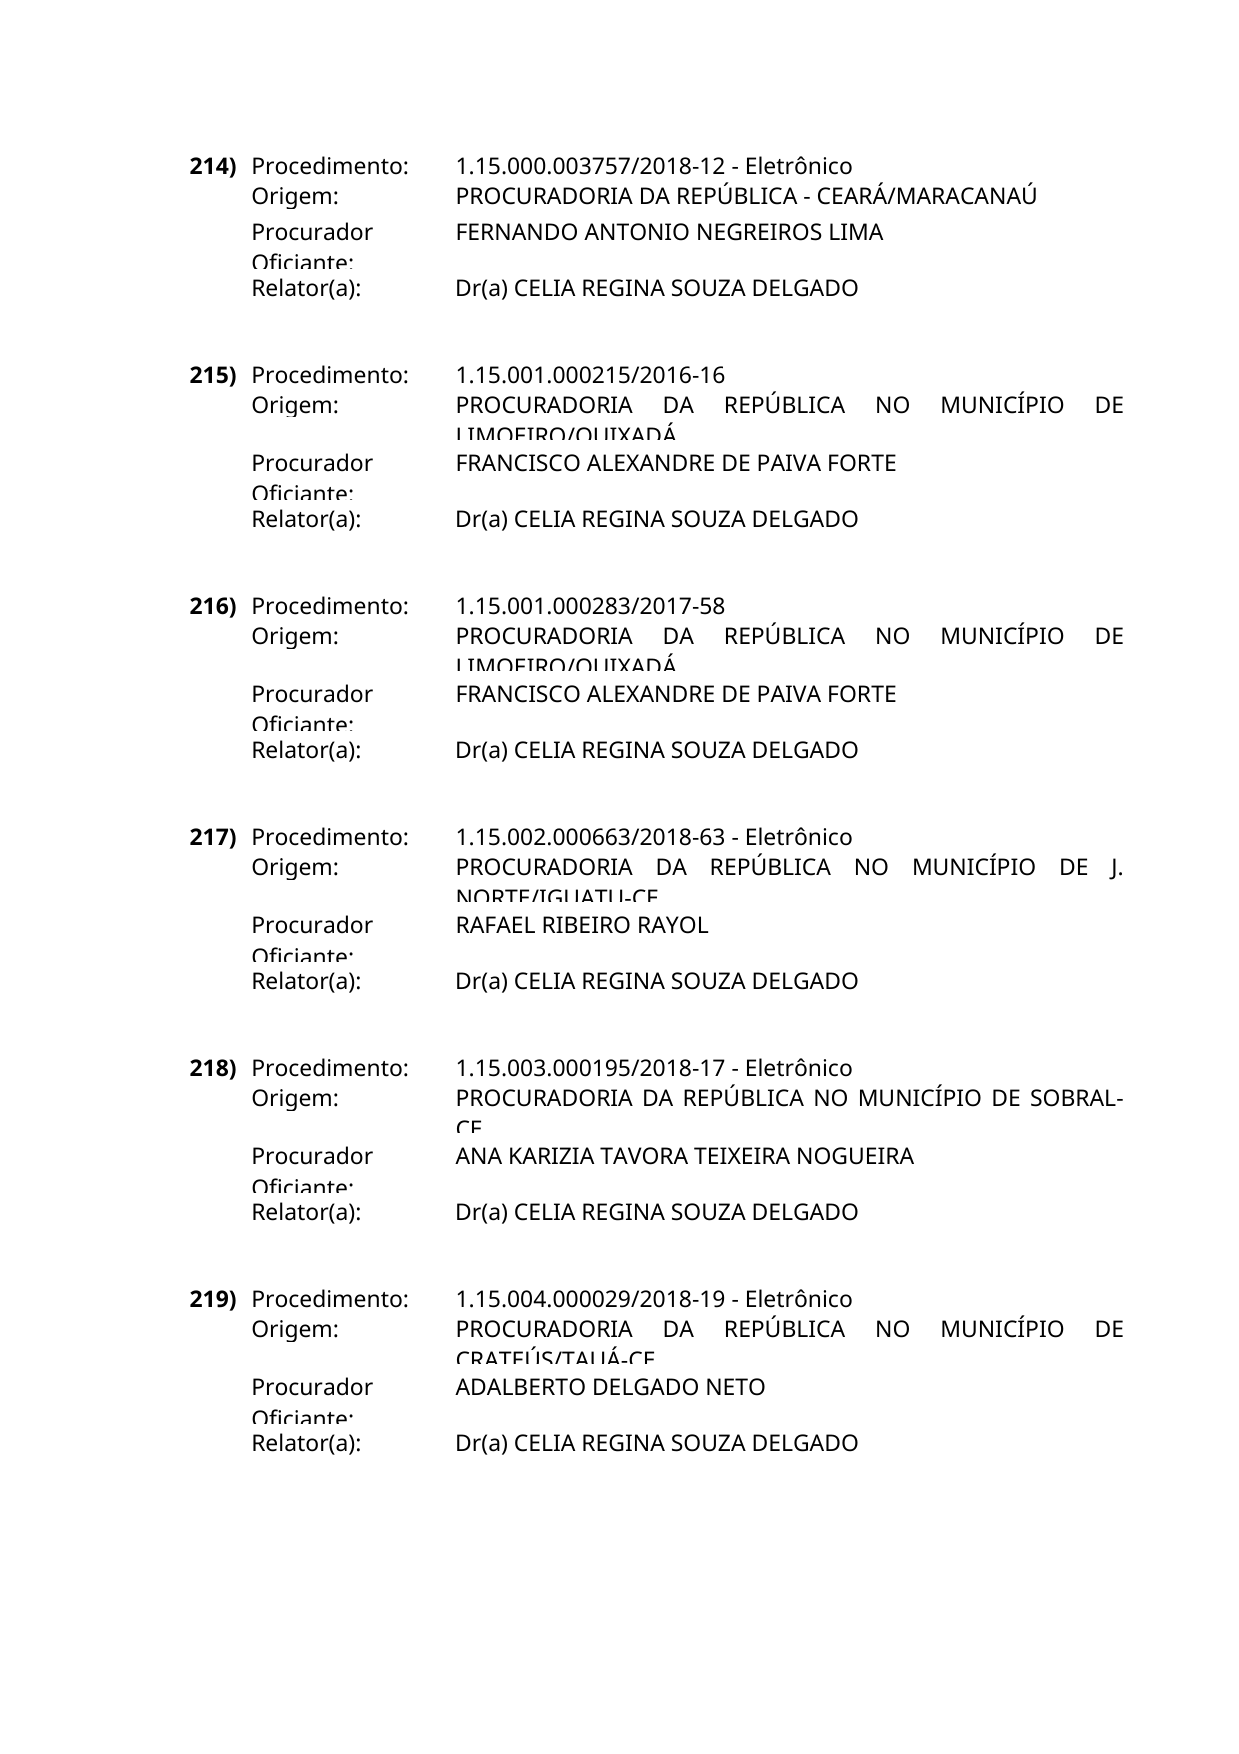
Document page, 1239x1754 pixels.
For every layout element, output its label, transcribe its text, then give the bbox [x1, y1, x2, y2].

table_cell [189, 620, 251, 648]
table_header Dr(a) CELIA REGINA SOUZA DELGADO [455, 503, 1122, 531]
table_cell [189, 879, 251, 902]
table_cell 1.15.003.000195/2018-17 - Eletrônico [455, 1052, 1124, 1080]
table_cell [1125, 821, 1239, 849]
table_cell [189, 209, 251, 216]
table_header [251, 0, 455, 150]
table_cell [251, 1341, 455, 1364]
table_cell [1125, 1133, 1239, 1140]
table_cell [1125, 734, 1239, 764]
table_cell [189, 1371, 251, 1422]
table_cell [0, 272, 189, 302]
table_cell 217) [189, 821, 251, 849]
table_cell [189, 965, 251, 995]
table_cell [189, 1341, 251, 1364]
table_cell [1125, 389, 1239, 417]
table_cell [0, 995, 189, 1052]
table_cell [1125, 1427, 1239, 1457]
table_cell [0, 1313, 189, 1341]
table_cell [251, 209, 455, 216]
table_cell [1125, 1364, 1239, 1371]
table_cell [0, 1052, 189, 1080]
table_cell [251, 902, 455, 909]
table_cell [1125, 1226, 1239, 1283]
table_cell 215) [189, 359, 251, 387]
table_cell [251, 995, 455, 1052]
table_cell [189, 272, 251, 302]
table_cell [189, 1133, 251, 1140]
table_header [189, 0, 251, 150]
table_cell [189, 180, 251, 208]
table_cell Origem: [251, 851, 455, 879]
table_cell [0, 417, 189, 439]
table_cell [189, 389, 251, 417]
table_cell [0, 1427, 189, 1457]
table_header [455, 0, 1124, 150]
table_cell FRANCISCO ALEXANDRE DE PAIVA FORTE [455, 678, 1124, 729]
table_cell Procedimento: [251, 1283, 455, 1311]
table_cell [0, 1196, 189, 1226]
table_cell [0, 1341, 189, 1364]
table_cell FERNANDO ANTONIO NEGREIROS LIMA [455, 216, 1124, 267]
table_cell [1125, 1313, 1239, 1341]
table_cell Procurador Oficiante: [251, 678, 455, 731]
table_cell 1.15.004.000029/2018-19 - Eletrônico [455, 1283, 1124, 1311]
table_cell [0, 216, 189, 267]
table_header Dr(a) CELIA REGINA SOUZA DELGADO [455, 1427, 1122, 1455]
table_cell [1125, 1341, 1239, 1364]
table_cell [189, 995, 251, 1052]
table_header Dr(a) CELIA REGINA SOUZA DELGADO [455, 965, 1122, 993]
table_cell [1125, 1196, 1239, 1226]
table_cell [0, 821, 189, 849]
table_cell [1125, 678, 1239, 729]
table_cell [1125, 1110, 1239, 1133]
table_cell PROCURADORIA DA REPÚBLICA NO MUNICÍPIO DE LIMOEIRO/QUIXADÁ [455, 389, 1124, 439]
table_cell 218) [189, 1052, 251, 1080]
table_cell [1125, 909, 1239, 960]
table_cell [1125, 851, 1239, 879]
table_cell Procurador Oficiante: [251, 909, 455, 962]
table_cell [1125, 1371, 1239, 1422]
table_cell [0, 734, 189, 764]
table_cell [455, 902, 1124, 909]
table_cell Origem: [251, 1313, 455, 1341]
table_cell [1125, 1052, 1239, 1080]
table_cell [189, 1226, 251, 1283]
table_cell 1.15.000.003757/2018-12 - Eletrônico [455, 150, 1124, 178]
table_cell [0, 302, 189, 358]
table_cell [189, 1140, 251, 1191]
table_cell [1125, 1283, 1239, 1311]
table_cell PROCURADORIA DA REPÚBLICA NO MUNICÍPIO DE SOBRAL-CE [455, 1082, 1124, 1133]
table_cell ANA KARIZIA TAVORA TEIXEIRA NOGUEIRA [455, 1140, 1124, 1191]
table_cell [0, 1283, 189, 1311]
table_cell [1125, 902, 1239, 909]
table_header Relator(a): [251, 503, 455, 531]
table_cell [455, 533, 1124, 589]
table_cell 1.15.001.000283/2017-58 [455, 590, 1124, 618]
table_cell [251, 417, 455, 439]
table_cell Procurador Oficiante: [251, 447, 455, 499]
table_cell [1125, 150, 1239, 178]
table_cell [0, 764, 189, 821]
table_header Relator(a): [251, 272, 455, 300]
table_cell [0, 965, 189, 995]
table_cell [455, 995, 1124, 1052]
table_cell [189, 909, 251, 960]
table_header Relator(a): [251, 1427, 455, 1455]
table_cell [189, 1427, 251, 1457]
table_header Dr(a) CELIA REGINA SOUZA DELGADO [455, 272, 1122, 300]
table_cell [0, 533, 189, 589]
table_cell Procurador Oficiante: [251, 216, 455, 268]
table_cell [189, 216, 251, 267]
table_cell [0, 180, 189, 208]
table_cell [1125, 302, 1239, 358]
table_cell [1125, 216, 1239, 267]
table_cell [1125, 965, 1239, 995]
table_cell PROCURADORIA DA REPÚBLICA NO MUNICÍPIO DE LIMOEIRO/QUIXADÁ [455, 620, 1124, 671]
table_cell [189, 648, 251, 671]
table_cell [1125, 879, 1239, 902]
table_cell [0, 503, 189, 533]
table_cell [0, 1140, 189, 1191]
table_cell [0, 1133, 189, 1140]
table_cell [189, 1082, 251, 1110]
table_cell Origem: [251, 180, 455, 208]
table_cell [1125, 620, 1239, 648]
table_cell 1.15.001.000215/2016-16 [455, 359, 1124, 387]
table_cell [189, 671, 251, 678]
table_cell PROCURADORIA DA REPÚBLICA - CEARÁ/MARACANAÚ [455, 180, 1124, 208]
table_cell [455, 1226, 1124, 1283]
table_cell RAFAEL RIBEIRO RAYOL [455, 909, 1124, 960]
table_header [1125, 0, 1239, 150]
table_cell [1125, 359, 1239, 387]
table_cell [189, 417, 251, 439]
table_cell Procurador Oficiante: [251, 1371, 455, 1424]
table_cell Procedimento: [251, 359, 455, 387]
table_cell [189, 302, 251, 358]
table_cell [251, 1364, 455, 1371]
table_cell [1125, 1082, 1239, 1110]
table_cell [455, 764, 1124, 821]
table_cell [0, 440, 189, 447]
table_cell [0, 1371, 189, 1422]
table_cell [251, 879, 455, 902]
table_cell [1125, 440, 1239, 447]
table_cell [189, 1196, 251, 1226]
table_cell [189, 440, 251, 447]
table_cell [1125, 417, 1239, 439]
table_cell FRANCISCO ALEXANDRE DE PAIVA FORTE [455, 447, 1124, 498]
table_cell [0, 1110, 189, 1133]
table_cell [0, 1226, 189, 1283]
table_header Dr(a) CELIA REGINA SOUZA DELGADO [455, 734, 1122, 762]
table_cell [0, 851, 189, 879]
table_cell 1.15.002.000663/2018-63 - Eletrônico [455, 821, 1124, 849]
table_cell [1125, 447, 1239, 498]
table_cell ADALBERTO DELGADO NETO [455, 1371, 1124, 1422]
table_cell [1125, 180, 1239, 208]
table_cell PROCURADORIA DA REPÚBLICA NO MUNICÍPIO DE J. NORTE/IGUATU-CE [455, 851, 1124, 902]
table_cell [251, 533, 455, 589]
table_cell 216) [189, 590, 251, 618]
table_cell Procedimento: [251, 821, 455, 849]
table_cell [1125, 533, 1239, 589]
table_cell [1125, 995, 1239, 1052]
table_cell [1125, 764, 1239, 821]
table_cell [0, 359, 189, 387]
table_cell [0, 671, 189, 678]
table_cell [189, 851, 251, 879]
table_cell [0, 909, 189, 960]
table_cell [0, 1364, 189, 1371]
table_header Relator(a): [251, 734, 455, 762]
table_cell [0, 389, 189, 417]
table_cell [1125, 1140, 1239, 1191]
table_header [0, 0, 189, 150]
table_cell [1125, 671, 1239, 678]
table_cell [251, 1133, 455, 1140]
table_header Relator(a): [251, 965, 455, 993]
table_cell [1125, 503, 1239, 533]
table_cell [251, 1110, 455, 1133]
table_cell [189, 1364, 251, 1371]
table_cell 219) [189, 1283, 251, 1311]
table_cell Procedimento: [251, 590, 455, 618]
table_cell [0, 648, 189, 671]
table_cell [1125, 272, 1239, 302]
table_cell [1125, 590, 1239, 618]
table_cell [251, 671, 455, 678]
table_header Relator(a): [251, 1196, 455, 1224]
table_cell [0, 620, 189, 648]
table_cell [0, 209, 189, 216]
table_cell [0, 879, 189, 902]
table_cell [251, 302, 455, 358]
table_cell [189, 902, 251, 909]
table_cell [455, 209, 1124, 216]
table_cell [189, 503, 251, 533]
table_cell [455, 1364, 1124, 1371]
table_cell Origem: [251, 620, 455, 648]
table_cell PROCURADORIA DA REPÚBLICA NO MUNICÍPIO DE CRATEÚS/TAUÁ-CE [455, 1313, 1124, 1364]
table_cell [189, 447, 251, 498]
table_cell [189, 764, 251, 821]
table_cell [251, 1226, 455, 1283]
table_header Dr(a) CELIA REGINA SOUZA DELGADO [455, 1196, 1122, 1224]
table_cell [0, 150, 189, 178]
table_cell [455, 671, 1124, 678]
table_cell [1125, 209, 1239, 216]
table_cell Procedimento: [251, 150, 455, 178]
table_cell [189, 533, 251, 589]
table_cell [1125, 648, 1239, 671]
table_cell [251, 440, 455, 447]
table_cell [0, 902, 189, 909]
table_cell [189, 678, 251, 729]
table_cell [189, 734, 251, 764]
table_cell [0, 590, 189, 618]
table_cell [455, 1133, 1124, 1140]
table_cell Procedimento: [251, 1052, 455, 1080]
table_cell [0, 447, 189, 498]
table_cell [455, 440, 1124, 447]
table_cell [189, 1313, 251, 1341]
table_cell [251, 764, 455, 821]
table_cell [0, 1082, 189, 1110]
table_cell 214) [189, 150, 251, 178]
table_cell Origem: [251, 389, 455, 417]
table_cell Origem: [251, 1082, 455, 1110]
table_cell Procurador Oficiante: [251, 1140, 455, 1193]
table_cell [251, 648, 455, 671]
table_cell [0, 678, 189, 729]
table_cell [455, 302, 1124, 358]
table_cell [189, 1110, 251, 1133]
